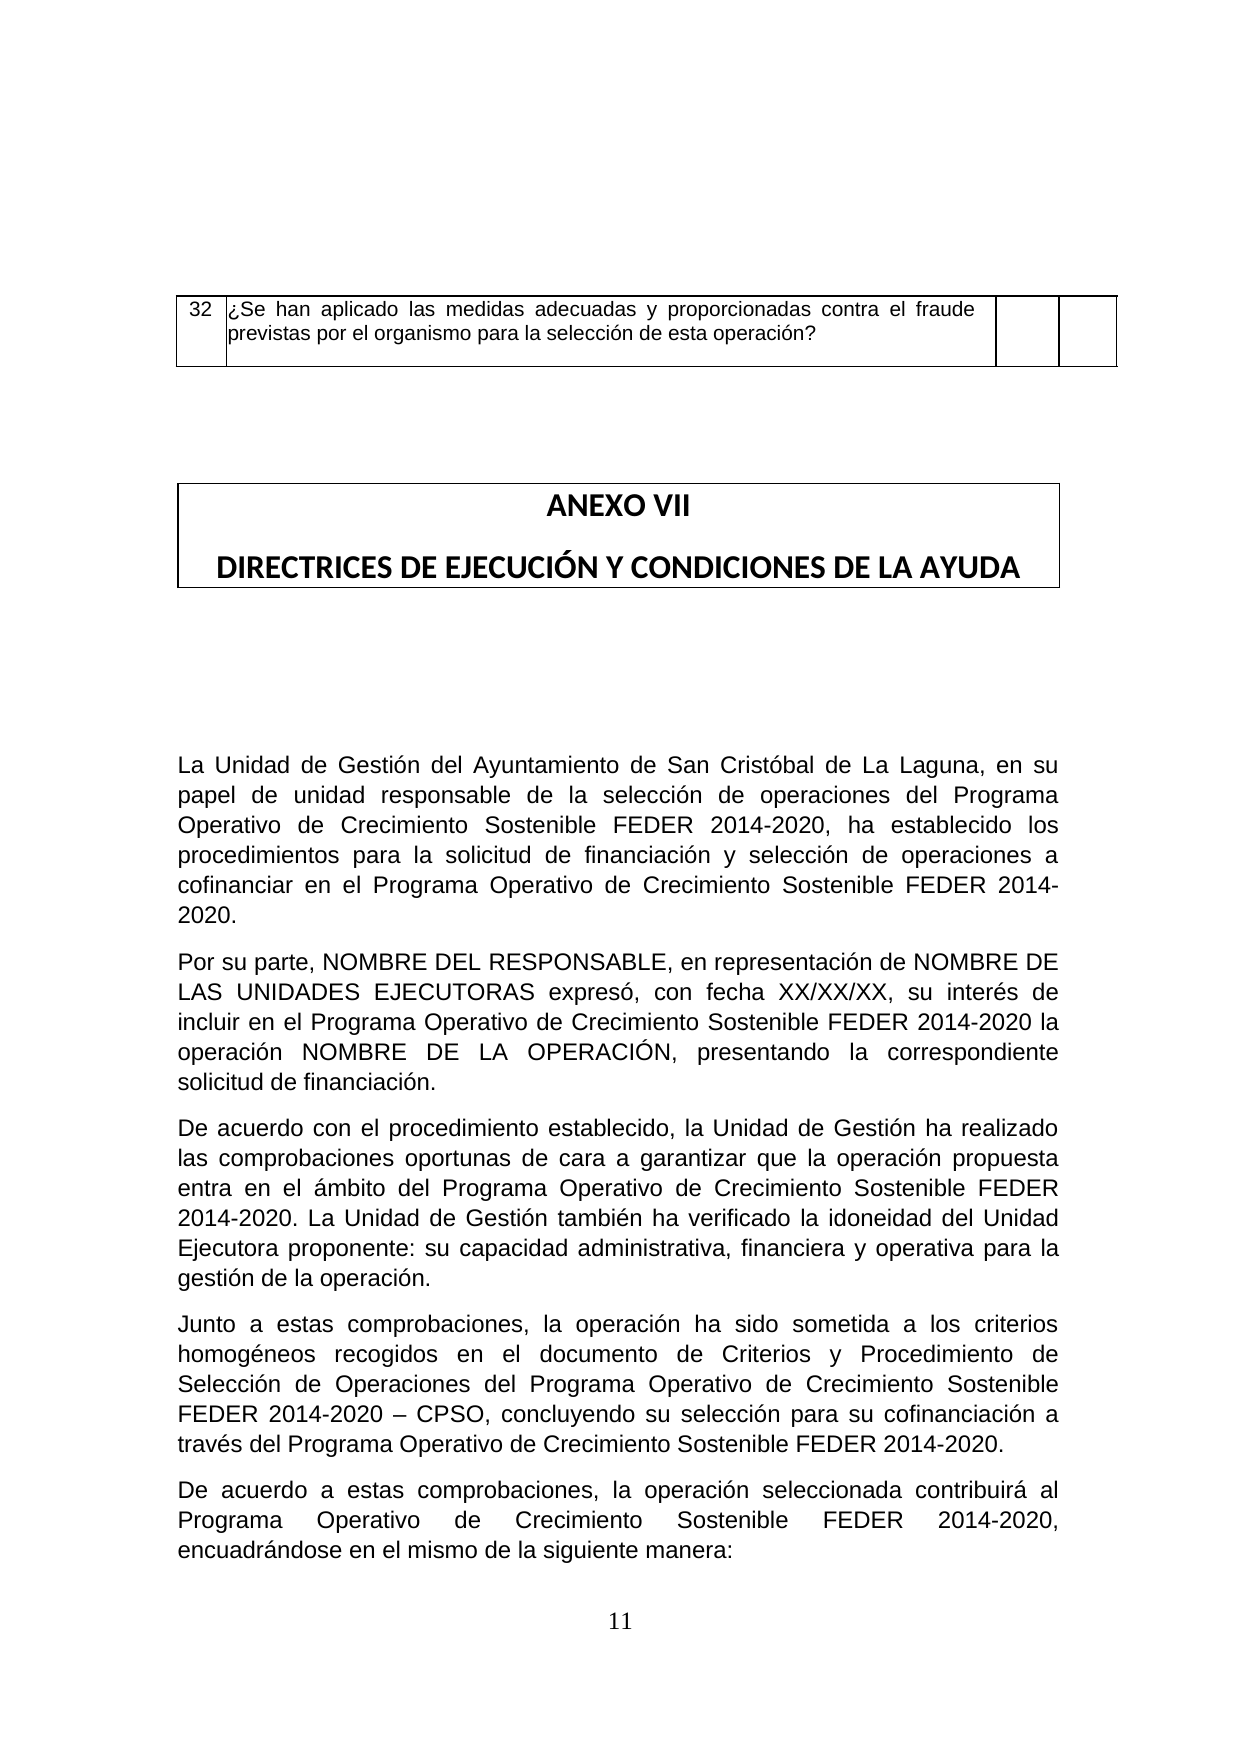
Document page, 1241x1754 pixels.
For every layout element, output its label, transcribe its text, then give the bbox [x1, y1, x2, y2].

text De acuerdo a estas comprobaciones, la operación seleccionada contribuirá al Programa Operativo de Crecimiento Sostenible FEDER 2014-2020, encuadrándose en el mismo de la siguiente manera: [177, 1476, 1060, 1564]
table_cell ¿Se han aplicado las medidas adecuadas y proporcionadas contra el fraude previstas por el organismo para la selección de esta operación? [227, 297, 995, 366]
text Junto a estas comprobaciones, la operación ha sido sometida a los criterios homogéneos recogidos en el documento de Criterios y Procedimiento de Selección de Operaciones del Programa Operativo de Crecimiento Sostenible FEDER 2014-2020 – CPSO, concluyendo su selección para su cofinanciación a través del Programa Operativo de Crecimiento Sostenible FEDER 2014-2020. [177, 1310, 1060, 1458]
text ANEXO VII [179, 484, 1059, 525]
text DIRECTRICES DE EJECUCIÓN Y CONDICIONES DE LA AYUDA [179, 544, 1059, 587]
text De acuerdo con el procedimiento establecido, la Unidad de Gestión ha realizado las comprobaciones oportunas de cara a garantizar que la operación propuesta entra en el ámbito del Programa Operativo de Crecimiento Sostenible FEDER 2014-2020. La Unidad de Gestión también ha verificado la idoneidad del Unidad Ejecutora proponente: su capacidad administrativa, financiera y operativa para la gestión de la operación. [177, 1114, 1060, 1291]
text La Unidad de Gestión del Ayuntamiento de San Cristóbal de La Laguna, en su papel de unidad responsable de la selección de operaciones del Programa Operativo de Crecimiento Sostenible FEDER 2014-2020, ha establecido los procedimientos para la solicitud de financiación y selección de operaciones a cofinanciar en el Programa Operativo de Crecimiento Sostenible FEDER 2014- 2020. [177, 751, 1060, 929]
text Por su parte, NOMBRE DEL RESPONSABLE, en representación de NOMBRE DE LAS UNIDADES EJECUTORAS expresó, con fecha XX/XX/XX, su interés de incluir en el Programa Operativo de Crecimiento Sostenible FEDER 2014-2020 la operación NOMBRE DE LA OPERACIÓN, presentando la correspondiente solicitud de financiación. [177, 948, 1060, 1095]
table_cell [997, 297, 1058, 366]
table_cell 32 [177, 297, 226, 366]
table_cell [1060, 297, 1116, 366]
